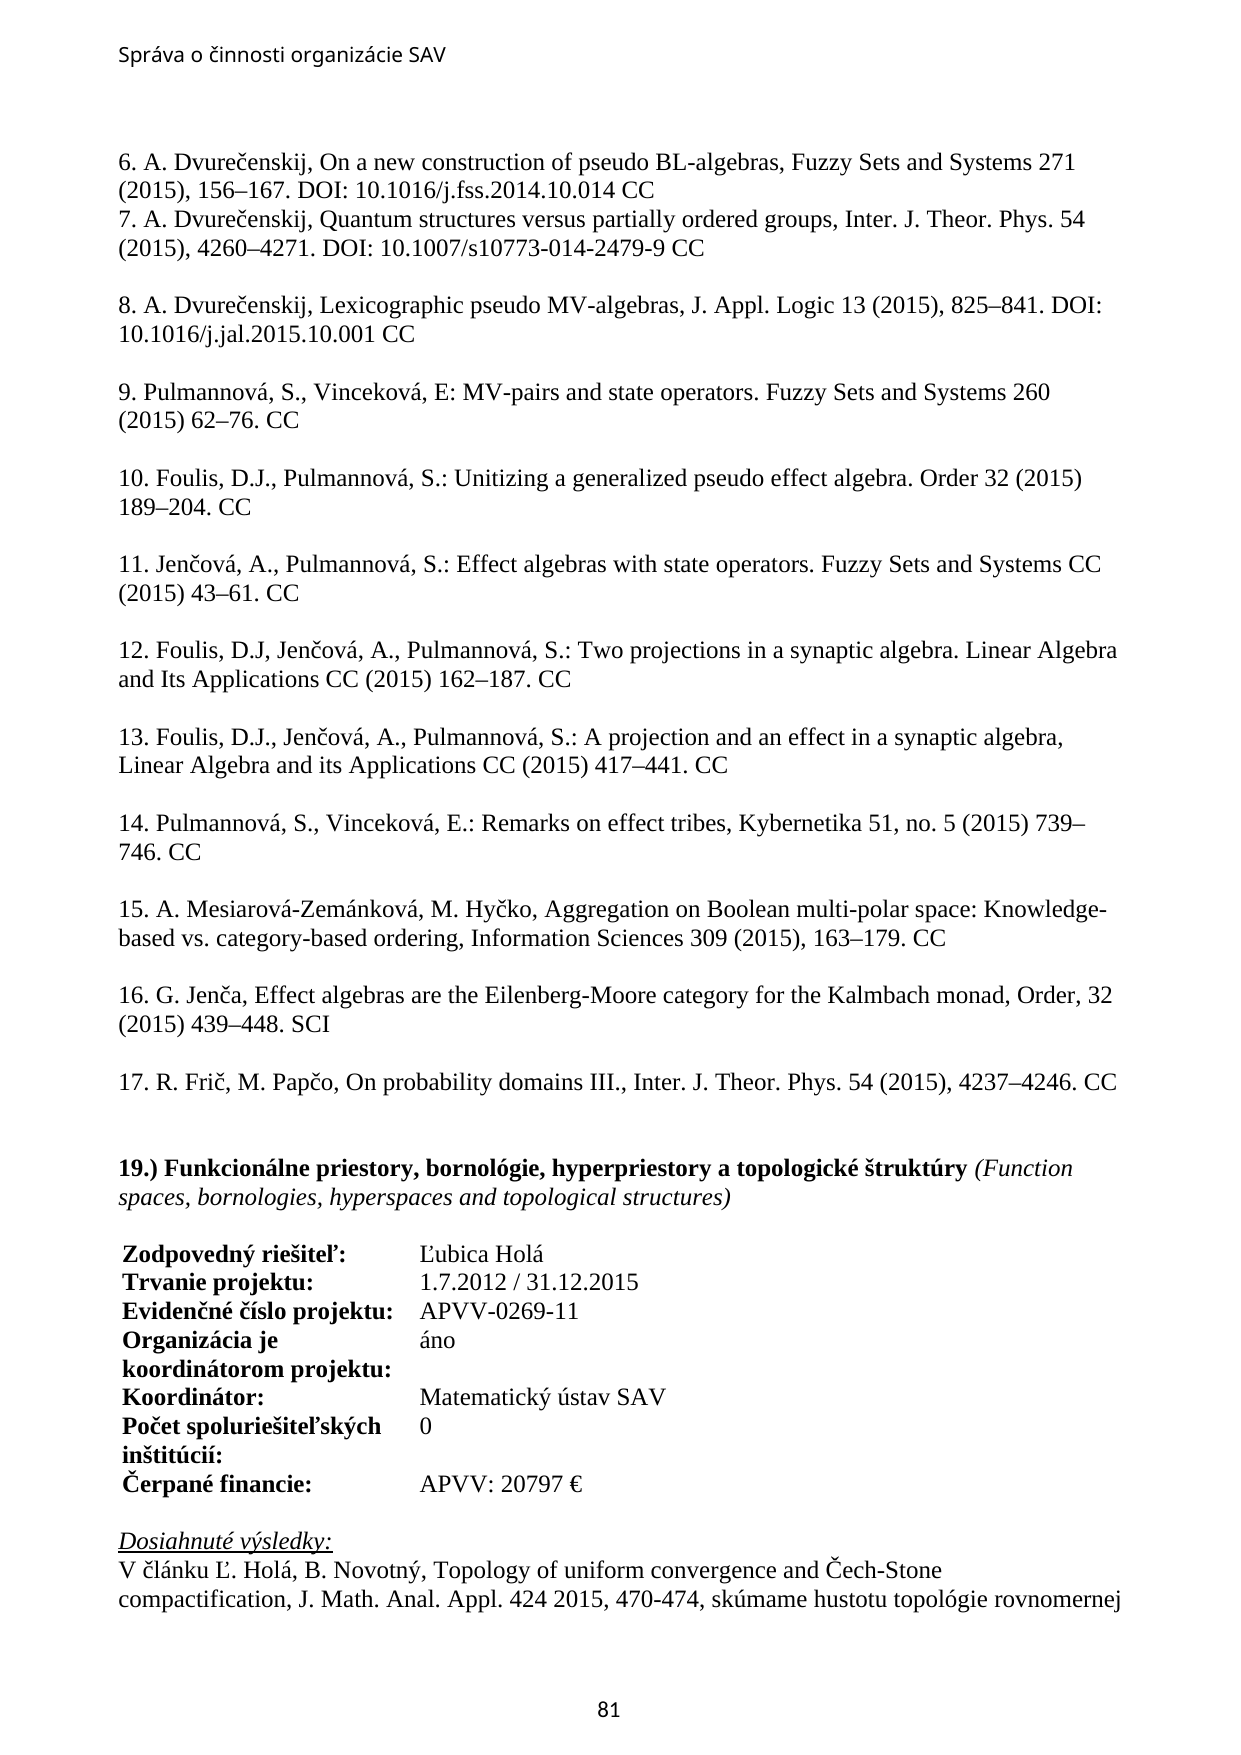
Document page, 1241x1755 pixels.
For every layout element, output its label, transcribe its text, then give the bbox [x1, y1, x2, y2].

table_cell APVV: 20797 € [419, 1469, 1122, 1497]
table_cell 0 [419, 1411, 1122, 1469]
table_cell Čerpané financie: [122, 1469, 419, 1497]
table_cell 1.7.2012 / 31.12.2015 [419, 1268, 1122, 1296]
table_header Ľubica Holá [419, 1239, 1122, 1267]
table_cell Matematický ústav SAV [419, 1383, 1122, 1411]
text 6. A. Dvurečenskij, On a new construction of pseudo BL-algebras, Fuzzy Sets and Systems 271 (2015), 156–167. DOI: 10.1016/j.fss.2014.10.014 CC 7. A. Dvurečenskij, Quantum structures versus partially ordered groups, Inter. J. Theor. Phys. 54 (2015), 4260–4271. DOI: 10.1007/s10773-014-2479-9 CC 8. A. Dvurečenskij, Lexicographic pseudo MV-algebras, J. Appl. Logic 13 (2015), 825–841. DOI: 10.1016/j.jal.2015.10.001 CC 9. Pulmannová, S., Vinceková, E: MV-pairs and state operators. Fuzzy Sets and Systems 260 (2015) 62–76. CC 10. Foulis, D.J., Pulmannová, S.: Unitizing a generalized pseudo effect algebra. Order 32 (2015) 189–204. CC 11. Jenčová, A., Pulmannová, S.: Effect algebras with state operators. Fuzzy Sets and Systems CC (2015) 43–61. CC 12. Foulis, D.J, Jenčová, A., Pulmannová, S.: Two projections in a synaptic algebra. Linear Algebra and Its Applications CC (2015) 162–187. CC 13. Foulis, D.J., Jenčová, A., Pulmannová, S.: A projection and an effect in a synaptic algebra, Linear Algebra and its Applications CC (2015) 417–441. CC 14. Pulmannová, S., Vinceková, E.: Remarks on effect tribes, Kybernetika 51, no. 5 (2015) 739–746. CC 15. A. Mesiarová-Zemánková, M. Hyčko, Aggregation on Boolean multi-polar space: Knowledge-based vs. category-based ordering, Information Sciences 309 (2015), 163–179. CC 16. G. Jenča, Effect algebras are the Eilenberg-Moore category for the Kalmbach monad, Order, 32 (2015) 439–448. SCI 17. R. Frič, M. Papčo, On probability domains III., Inter. J. Theor. Phys. 54 (2015), 4237–4246. CC 19.) Funkcionálne priestory, bornológie, hyperpriestory a topologické štruktúry (Function spaces, bornologies, hyperspaces and topological structures) [118, 118, 1122, 1239]
table_cell Trvanie projektu: [122, 1268, 419, 1296]
table_cell Evidenčné číslo projektu: [122, 1296, 419, 1325]
table_cell Koordinátor: [122, 1383, 419, 1411]
table_cell APVV-0269-11 [419, 1296, 1122, 1325]
table_cell áno [419, 1325, 1122, 1382]
text Dosiahnuté výsledky: V článku Ľ. Holá, B. Novotný, Topology of uniform convergence and Čech-Stone compactification, J. Math. Anal. Appl. 424 2015, 470-474, skúmame hustotu topológie rovnomernej [118, 1497, 1122, 1612]
table_cell Počet spoluriešiteľských inštitúcií: [122, 1411, 419, 1469]
table_header Zodpovedný riešiteľ: [122, 1239, 419, 1267]
table_cell Organizácia je koordinátorom projektu: [122, 1325, 419, 1382]
